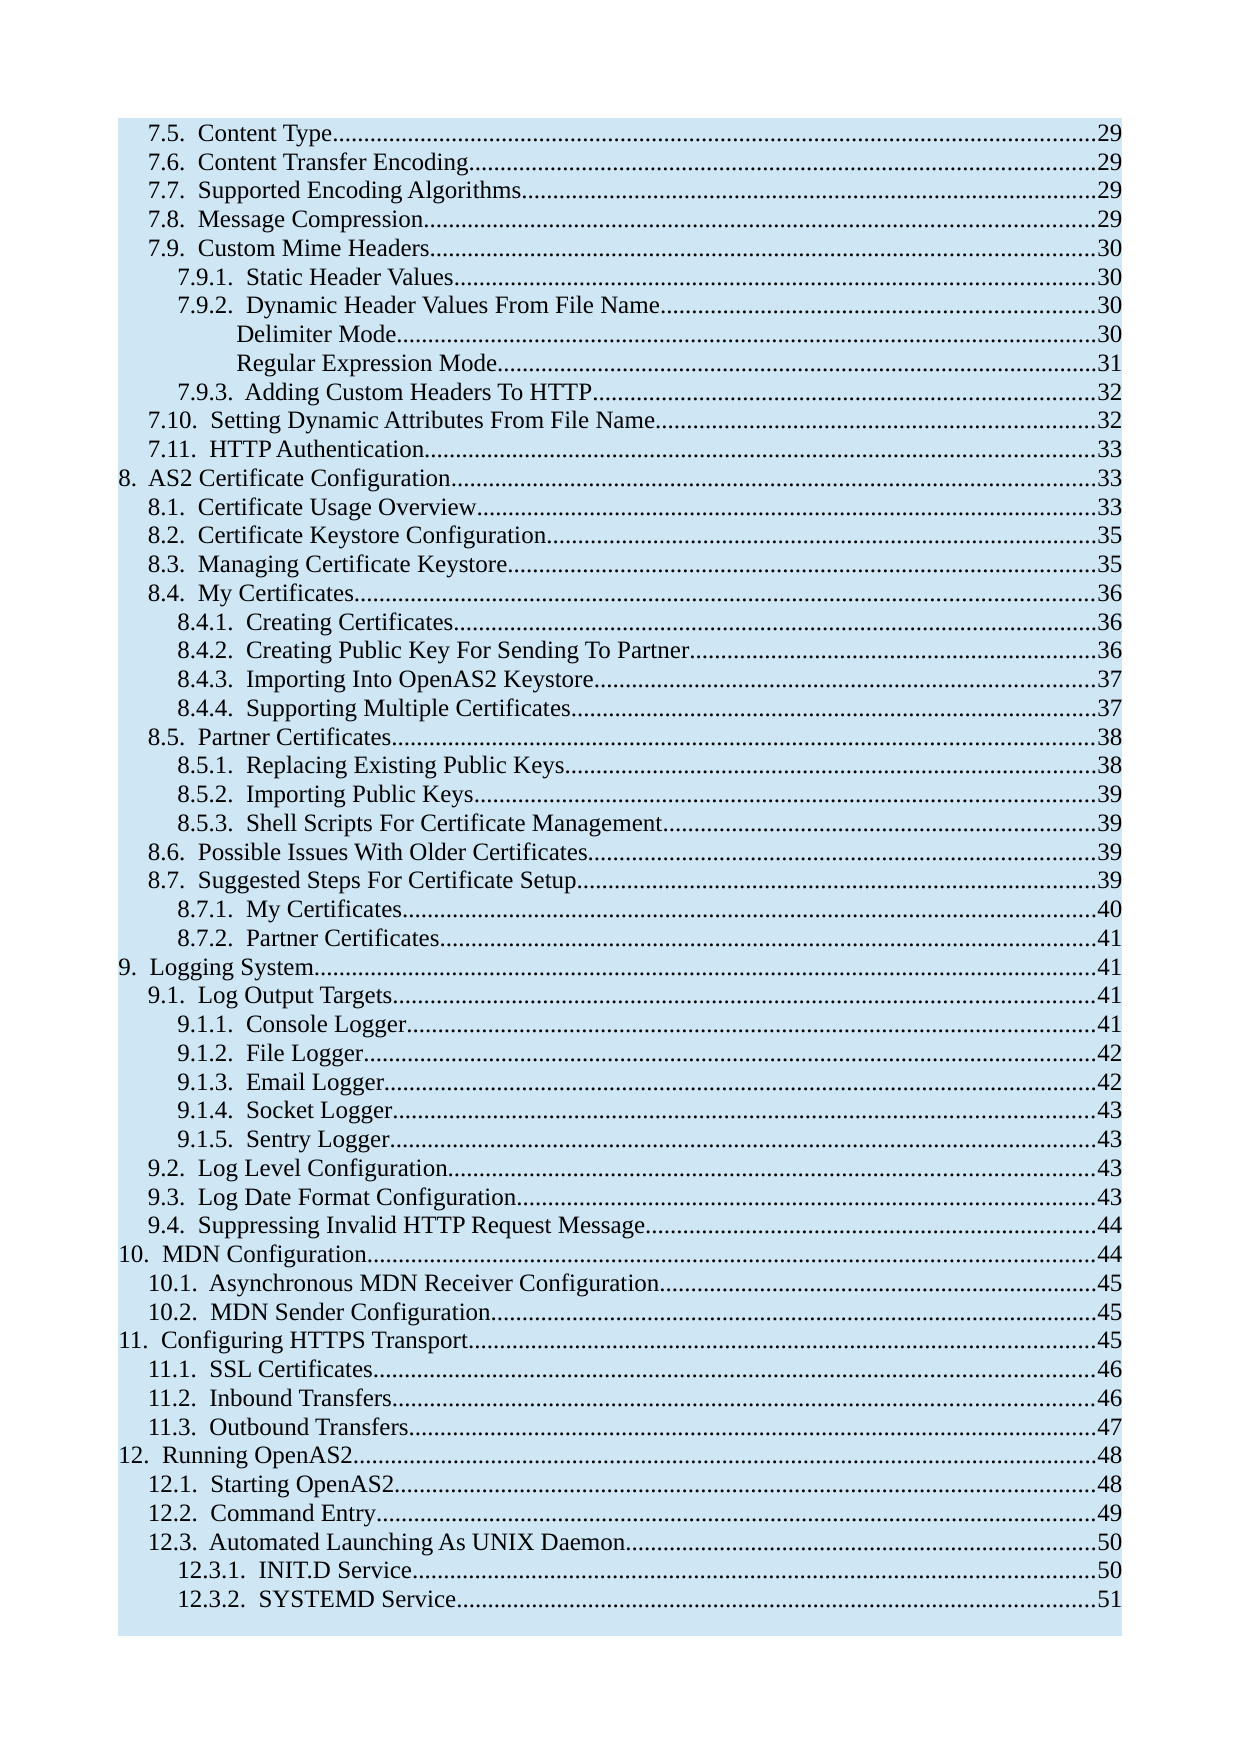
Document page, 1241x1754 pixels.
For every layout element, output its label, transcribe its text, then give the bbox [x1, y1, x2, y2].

text 9.4. Suppressing Invalid HTTP Request Message 44 [148, 1211, 1122, 1239]
text 11.1. SSL Certificates 46 [148, 1354, 1122, 1383]
text 8.3. Managing Certificate Keystore 35 [148, 549, 1122, 578]
text 7.6. Content Transfer Encoding 29 [148, 147, 1122, 176]
text 9.1.5. Sentry Logger 43 [177, 1124, 1122, 1153]
text 12.2. Command Entry 49 [148, 1498, 1122, 1527]
text 9.3. Log Date Format Configuration 43 [148, 1182, 1122, 1211]
text 8.5.2. Importing Public Keys 39 [177, 779, 1122, 808]
text 12.1. Starting OpenAS2 48 [148, 1469, 1122, 1498]
text 10.2. MDN Sender Configuration 45 [148, 1297, 1122, 1326]
text 7.9.1. Static Header Values 30 [177, 262, 1122, 291]
text 12.3. Automated Launching As UNIX Daemon 50 [148, 1527, 1122, 1556]
text 10.1. Asynchronous MDN Receiver Configuration 45 [148, 1268, 1122, 1297]
text 7.9.3. Adding Custom Headers To HTTP 32 [177, 377, 1122, 406]
text 9. Logging System 41 [118, 952, 1122, 981]
text Delimiter Mode 30 [236, 319, 1122, 348]
text 10. MDN Configuration 44 [118, 1239, 1122, 1268]
text 12.3.2. SYSTEMD Service 51 [177, 1584, 1122, 1613]
text 8.4. My Certificates 36 [148, 578, 1122, 607]
text Regular Expression Mode 31 [236, 348, 1122, 377]
text 8.1. Certificate Usage Overview 33 [148, 492, 1122, 521]
text 11.3. Outbound Transfers 47 [148, 1412, 1122, 1441]
text 7.10. Setting Dynamic Attributes From File Name 32 [148, 406, 1122, 434]
text 8.7.2. Partner Certificates 41 [177, 923, 1122, 952]
text 8.5.1. Replacing Existing Public Keys 38 [177, 751, 1122, 779]
text 9.1.1. Console Logger 41 [177, 1009, 1122, 1038]
text 8.7. Suggested Steps For Certificate Setup 39 [148, 866, 1122, 894]
text 11.2. Inbound Transfers 46 [148, 1383, 1122, 1412]
text 8.7.1. My Certificates 40 [177, 894, 1122, 923]
text 8.4.2. Creating Public Key For Sending To Partner 36 [177, 636, 1122, 664]
text 8. AS2 Certificate Configuration 33 [118, 463, 1122, 492]
text 8.2. Certificate Keystore Configuration 35 [148, 521, 1122, 549]
text 8.4.1. Creating Certificates 36 [177, 607, 1122, 636]
text 9.2. Log Level Configuration 43 [148, 1153, 1122, 1182]
text 9.1.3. Email Logger 42 [177, 1067, 1122, 1096]
text 8.6. Possible Issues With Older Certificates 39 [148, 837, 1122, 866]
text 12.3.1. INIT.D Service 50 [177, 1556, 1122, 1584]
text 11. Configuring HTTPS Transport 45 [118, 1326, 1122, 1354]
text 7.9. Custom Mime Headers 30 [148, 233, 1122, 262]
text 9.1. Log Output Targets 41 [148, 981, 1122, 1009]
text 8.5.3. Shell Scripts For Certificate Management 39 [177, 808, 1122, 837]
text 12. Running OpenAS2 48 [118, 1441, 1122, 1469]
text 7.11. HTTP Authentication 33 [148, 434, 1122, 463]
text 7.7. Supported Encoding Algorithms 29 [148, 176, 1122, 204]
text 8.5. Partner Certificates 38 [148, 722, 1122, 751]
text 7.5. Content Type 29 [148, 118, 1122, 147]
text 8.4.3. Importing Into OpenAS2 Keystore 37 [177, 664, 1122, 693]
text 9.1.4. Socket Logger 43 [177, 1096, 1122, 1124]
text 7.8. Message Compression 29 [148, 204, 1122, 233]
text 9.1.2. File Logger 42 [177, 1038, 1122, 1067]
text 8.4.4. Supporting Multiple Certificates 37 [177, 693, 1122, 722]
text 7.9.2. Dynamic Header Values From File Name 30 [177, 291, 1122, 319]
